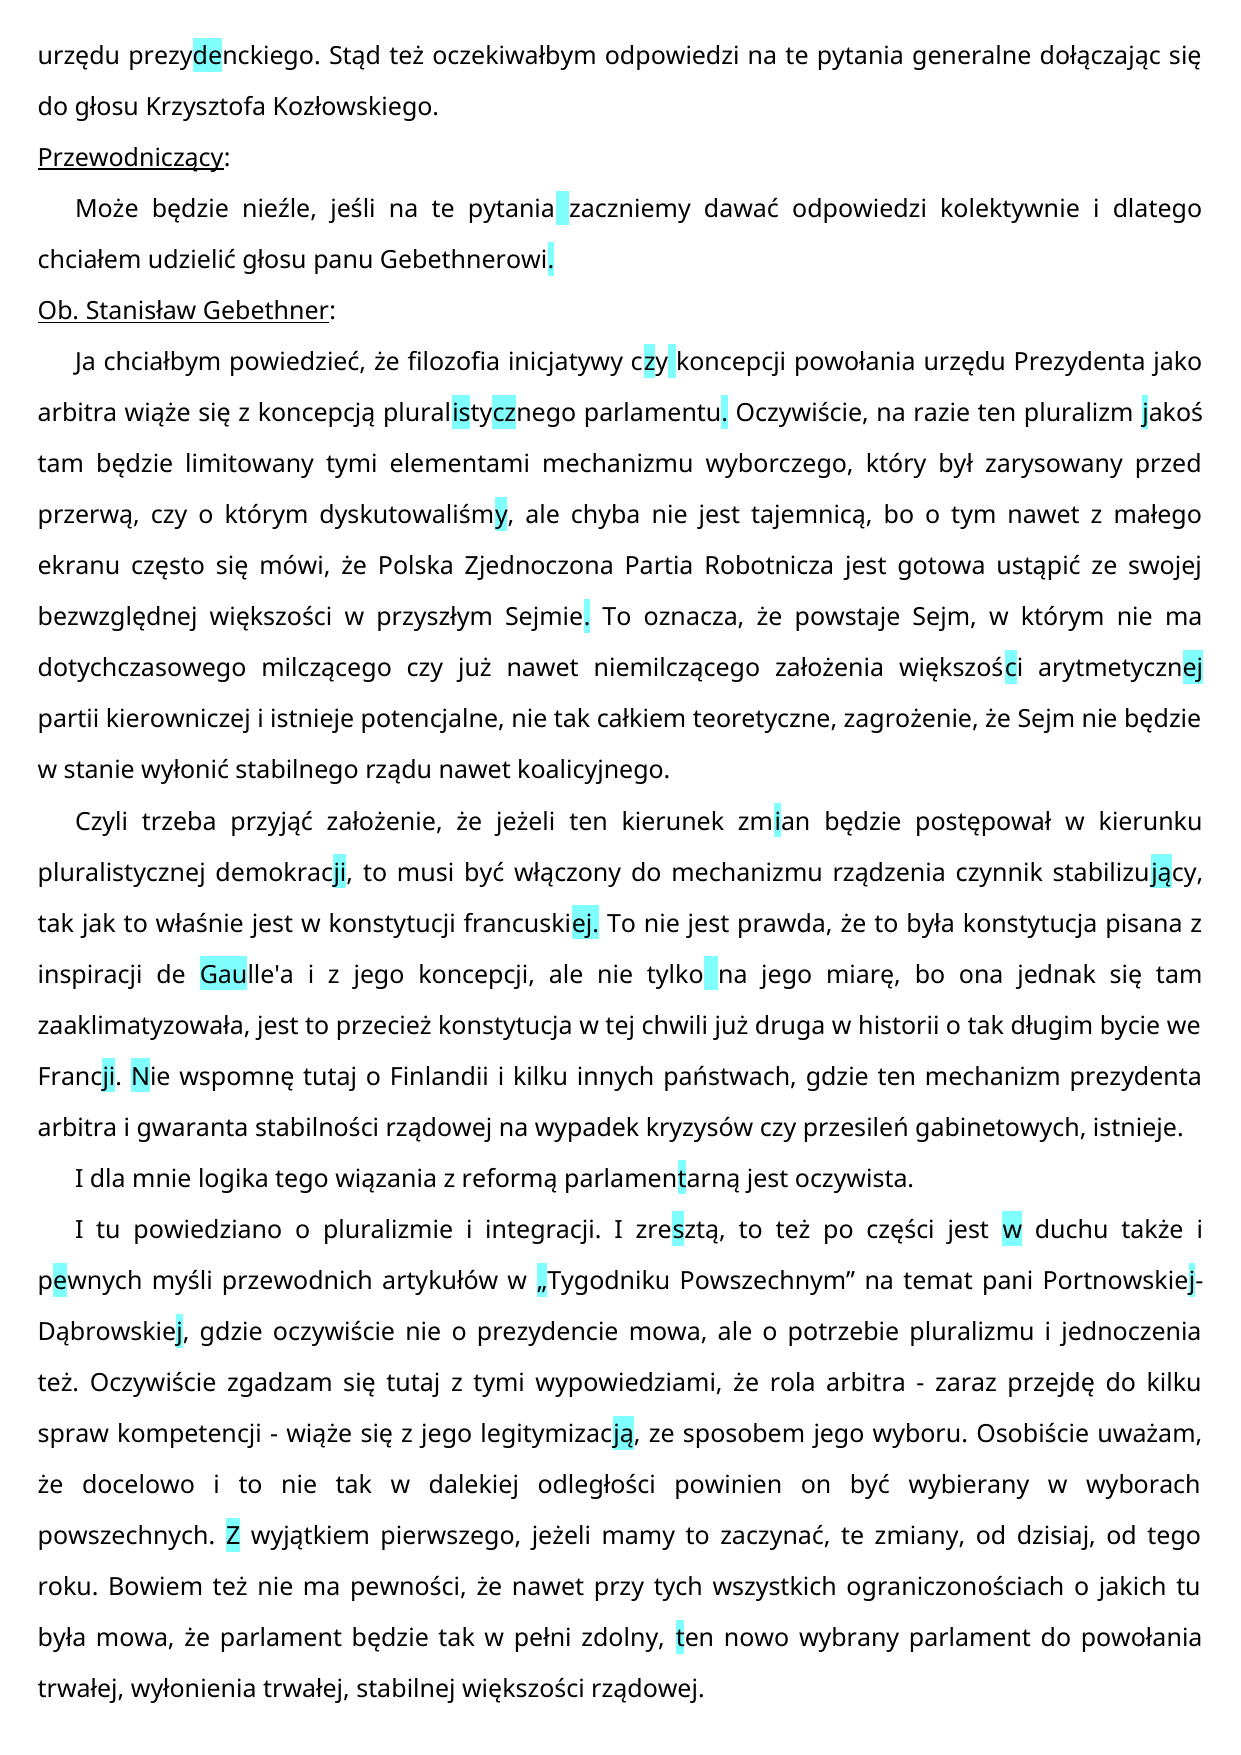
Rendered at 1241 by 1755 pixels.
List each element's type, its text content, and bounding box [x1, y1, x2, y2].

text Ja chciałbym powiedzieć, że filozofia inicjatywy czy koncepcji powołania urzędu Prezydenta jako arbitra wiąże się z koncepcją pluralistycznego parlamentu. Oczywiście, na razie ten pluralizm jakoś tam będzie limitowany tymi elementami mechanizmu wyborczego, który był zarysowany przed przerwą, czy o którym dyskutowaliśmy, ale chyba nie jest tajemnicą, bo o tym nawet z małego ekranu często się mówi, że Polska Zjednoczona Partia Robotnicza jest gotowa ustąpić ze swojej bezwzględnej większości w przyszłym Sejmie. To oznacza, że powstaje Sejm, w którym nie ma dotychczasowego milczącego czy już nawet niemilczącego założenia większości arytmetycznej partii kierowniczej i istnieje potencjalne, nie tak całkiem teoretyczne, zagrożenie, że Sejm nie będzie w stanie wyłonić stabilnego rządu nawet koalicyjnego. [37, 344, 1203, 786]
text I tu powiedziano o pluralizmie i integracji. I zresztą, to też po części jest w duchu także i pewnych myśli przewodnich artykułów w „Tygodniku Powszechnym” na temat pani Portnowskiej-Dąbrowskiej, gdzie oczywiście nie o prezydencie mowa, ale o potrzebie pluralizmu i jednoczenia też. Oczywiście zgadzam się tutaj z tymi wypowiedziami, że rola arbitra - zaraz przejdę do kilku spraw kompetencji - wiąże się z jego legitymizacją, ze sposobem jego wyboru. Osobiście uważam, że docelowo i to nie tak w dalekiej odległości powinien on być wybierany w wyborach powszechnych. Z wyjątkiem pierwszego, jeżeli mamy to zaczynać, te zmiany, od dzisiaj, od tego roku. Bowiem też nie ma pewności, że nawet przy tych wszystkich ograniczonościach o jakich tu była mowa, że parlament będzie tak w pełni zdolny, ten nowo wybrany parlament do powołania trwałej, wyłonienia trwałej, stabilnej większości rządowej. [37, 1211, 1203, 1705]
text urzędu prezydenckiego. Stąd też oczekiwałbym odpowiedzi na te pytania generalne dołączając się do głosu Krzysztofa Kozłowskiego. [37, 37, 1203, 123]
text Czyli trzeba przyjąć założenie, że jeżeli ten kierunek zmian będzie postępował w kierunku pluralistycznej demokracji, to musi być włączony do mechanizmu rządzenia czynnik stabilizujący, tak jak to właśnie jest w konstytucji francuskiej. To nie jest prawda, że to była konstytucja pisana z inspiracji de Gaulle'a i z jego koncepcji, ale nie tylko na jego miarę, bo ona jednak się tam zaaklimatyzowała, jest to przecież konstytucja w tej chwili już druga w historii o tak długim bycie we Francji. Nie wspomnę tutaj o Finlandii i kilku innych państwach, gdzie ten mechanizm prezydenta arbitra i gwaranta stabilności rządowej na wypadek kryzysów czy przesileń gabinetowych, istnieje. [37, 803, 1203, 1143]
text Przewodniczący: [37, 139, 1203, 174]
text I dla mnie logika tego wiązania z reformą parlamentarną jest oczywista. [37, 1160, 1203, 1194]
text Ob. Stanisław Gebethner: [37, 293, 1203, 327]
text Może będzie nieźle, jeśli na te pytania zaczniemy dawać odpowiedzi kolektywnie i dlatego chciałem udzielić głosu panu Gebethnerowi. [37, 191, 1203, 276]
